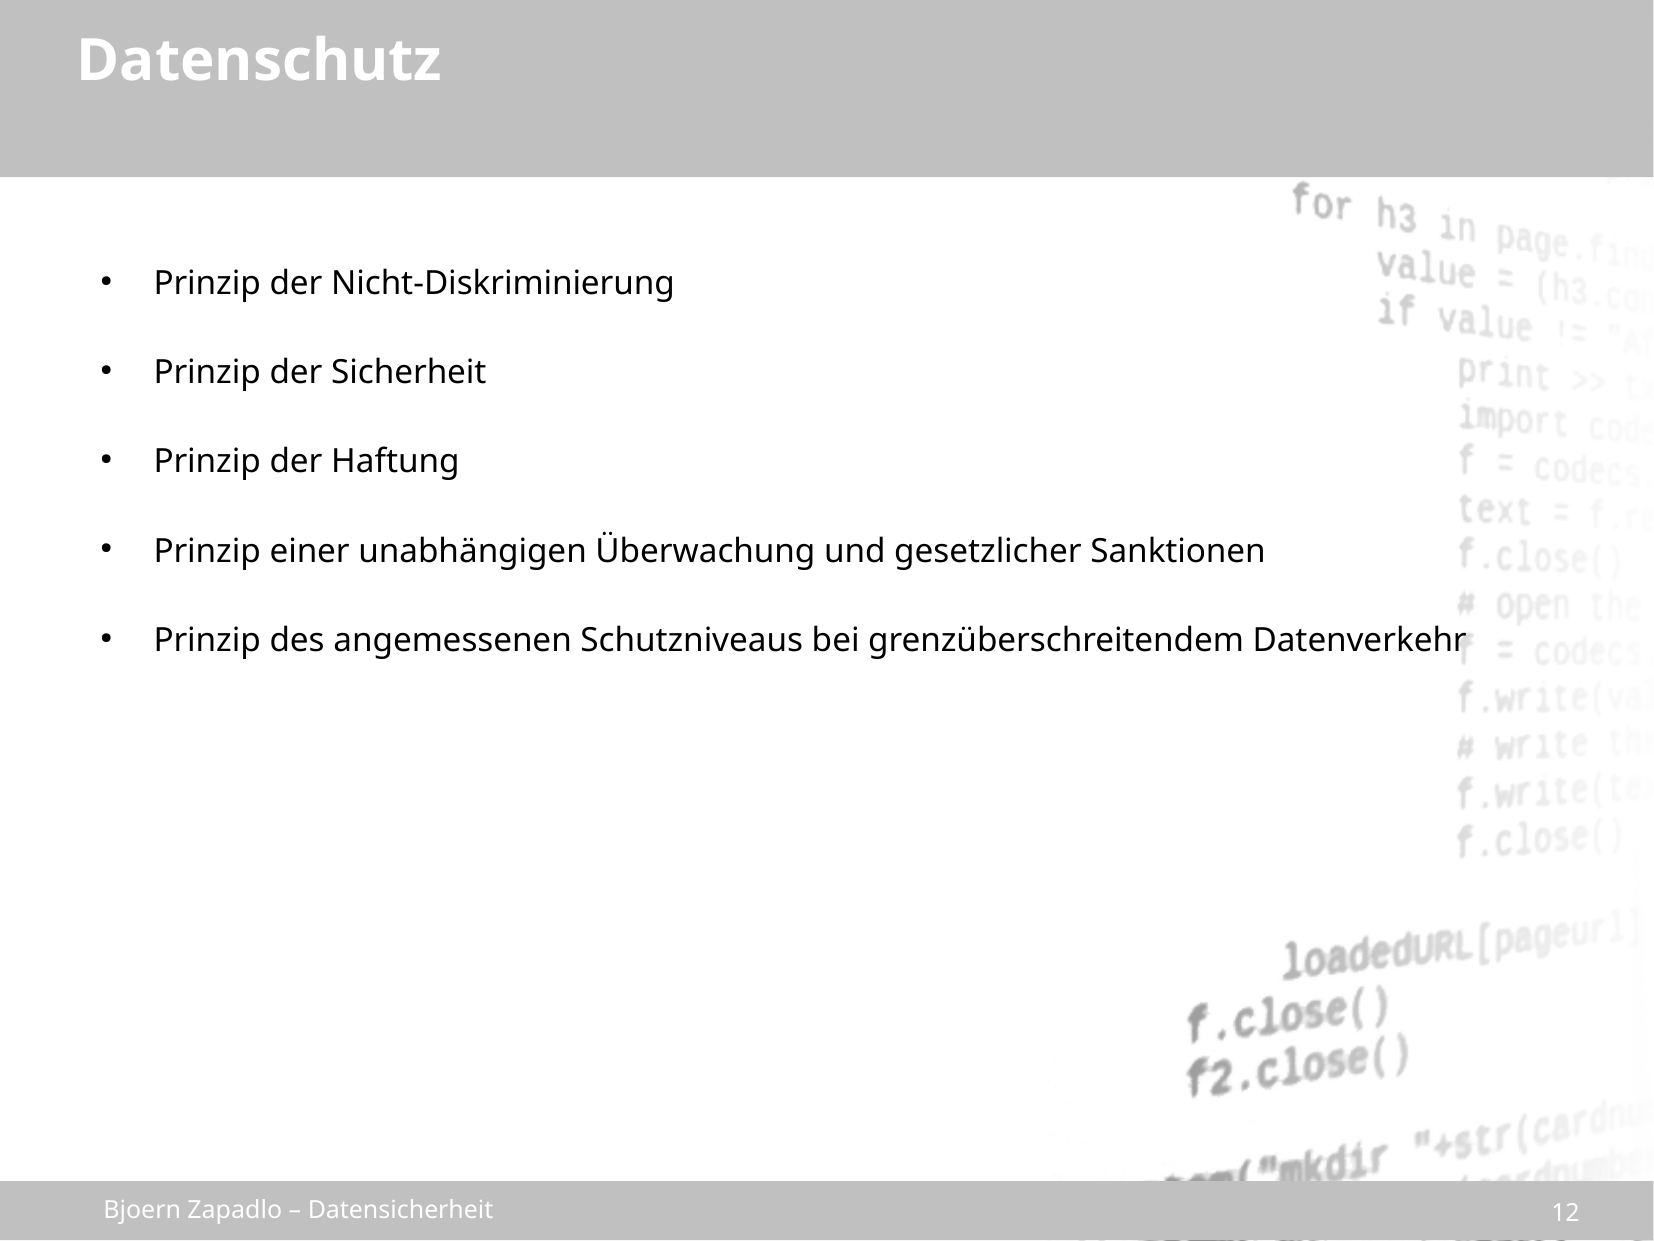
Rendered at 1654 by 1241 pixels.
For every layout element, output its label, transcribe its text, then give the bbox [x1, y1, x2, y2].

list Prinzip der Nicht-Diskriminierung Prinzip der Sicherheit Prinzip der Haftung Prinzip einer unabhängigen Überwachung und gesetzlicher Sanktionen Prinzip des angemessenen Schutzniveaus bei grenzüberschreitendem Datenverkehr [82, 236, 1571, 1152]
picture [0, 178, 1654, 1181]
title Datenschutz [76, 17, 1565, 178]
